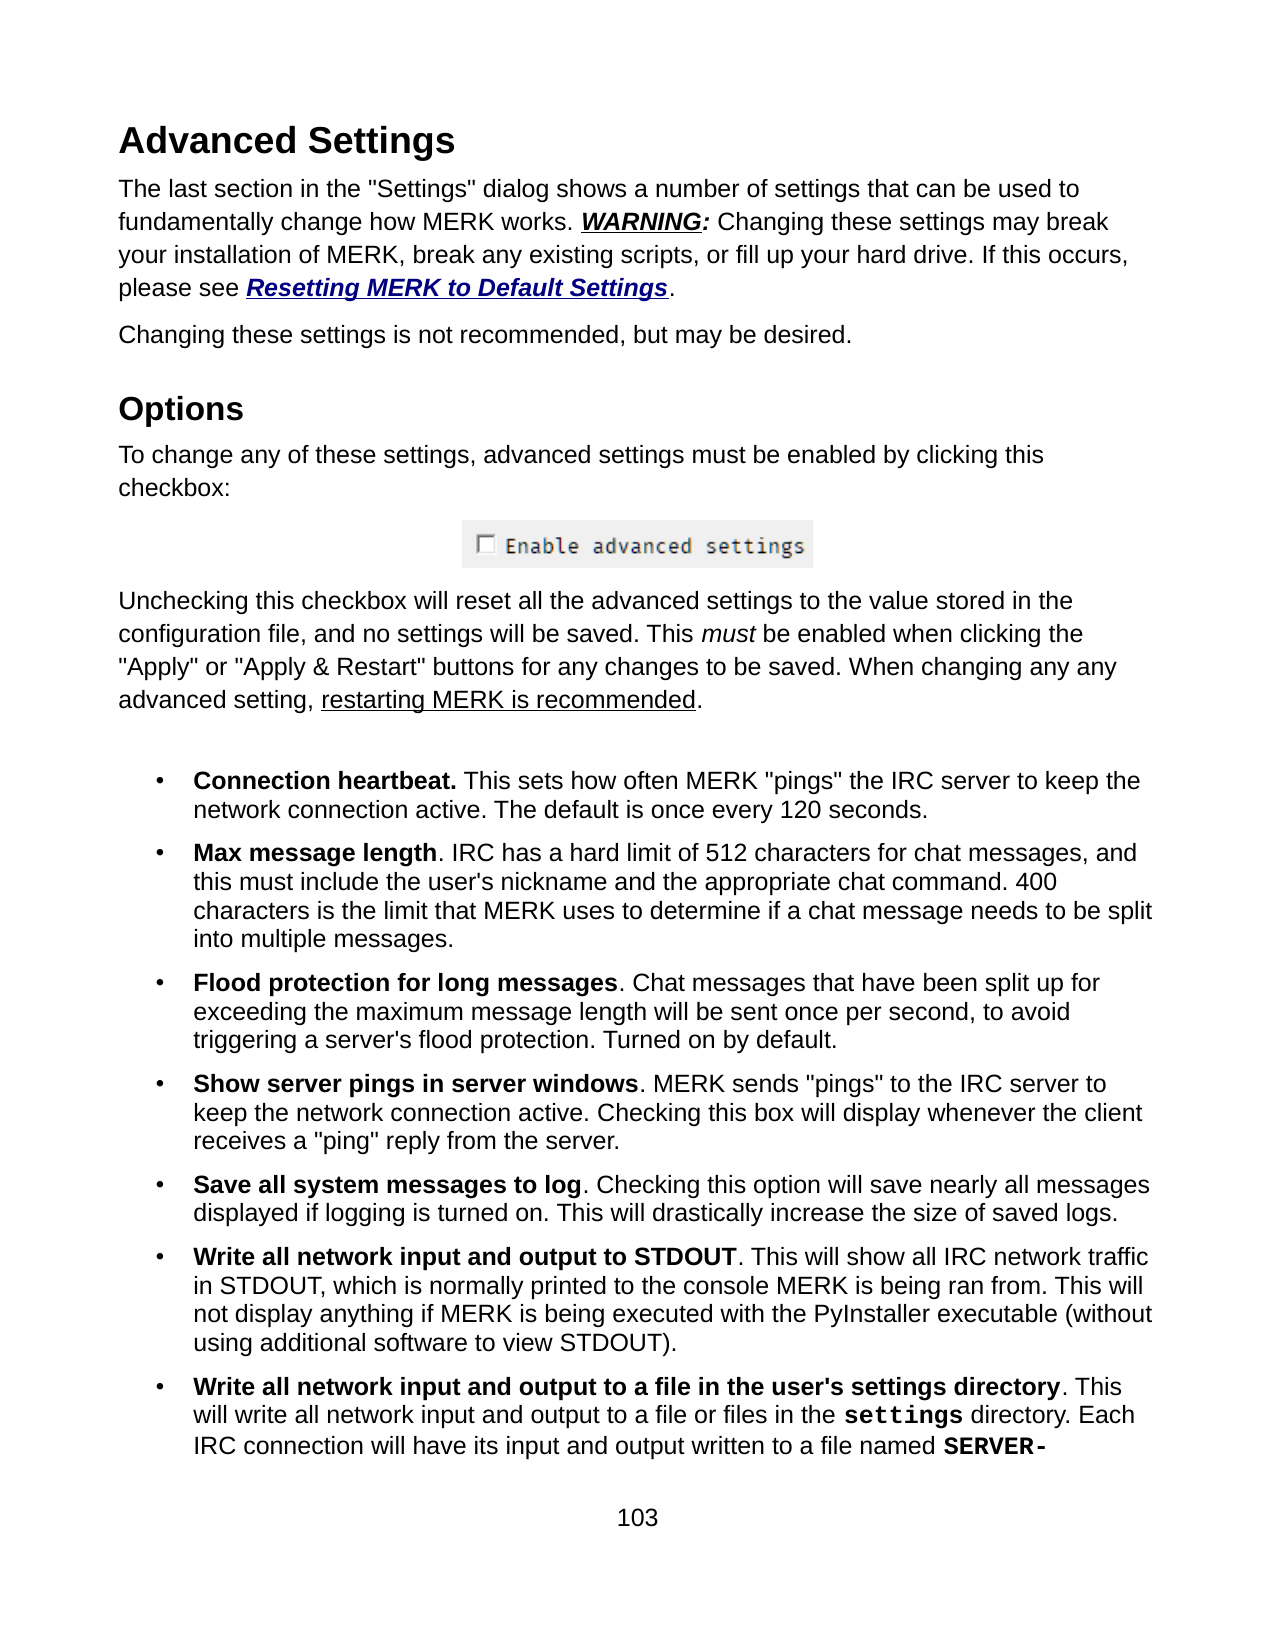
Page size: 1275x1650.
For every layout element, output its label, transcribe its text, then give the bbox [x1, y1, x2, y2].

subtitle Options [118, 389, 1157, 427]
list Connection heartbeat. This sets how often MERK "pings" the IRC server to keep the network connection active. The default is once every 120 seconds. [156, 766, 1157, 823]
text The last section in the "Settings" dialog shows a number of settings that can be used to fundamentally change how MERK works. WARNING: Changing these settings may break your installation of MERK, break any existing scripts, or fill up your hard drive. If this occurs, please see Resetting MERK to Default Settings. [118, 174, 1157, 302]
list Save all system messages to log. Checking this option will save nearly all messages displayed if logging is turned on. This will drastically increase the size of saved logs. [156, 1169, 1157, 1227]
text Unchecking this checkbox will reset all the advanced settings to the value stored in the configuration file, and no settings will be saved. This must be enabled when clicking the "Apply" or "Apply & Restart" buttons for any changes to be saved. When changing any any advanced setting, restarting MERK is recommended. [118, 586, 1157, 747]
subtitle Advanced Settings [118, 118, 1157, 161]
list Show server pings in server windows. MERK sends "pings" to the IRC server to keep the network connection active. Checking this box will display whenever the client receives a "ping" reply from the server. [156, 1069, 1157, 1155]
list Flood protection for long messages. Chat messages that have been split up for exceeding the maximum message length will be sent once per second, to avoid triggering a server's flood protection. Turned on by default. [156, 968, 1157, 1054]
list Write all network input and output to a file in the user's settings directory. This will write all network input and output to a file or files in the settings directory. Each IRC connection will have its input and output written to a file named SERVER- [156, 1371, 1157, 1462]
list Write all network input and output to STDOUT. This will show all IRC network traffic in STDOUT, which is normally printed to the console MERK is being ran from. This will not display anything if MERK is being executed with the PyInstaller executable (without using additional software to view STDOUT). [156, 1242, 1157, 1357]
list Max message length. IRC has a hard limit of 512 characters for chat messages, and this must include the user's nickname and the appropriate chat command. 400 characters is the limit that MERK uses to determine if a chat message needs to be split into multiple messages. [156, 838, 1157, 953]
text To change any of these settings, advanced settings must be enabled by clicking this checkbox: [118, 440, 1157, 502]
text Changing these settings is not recommended, but may be desired. [118, 320, 1157, 349]
picture [461, 520, 814, 568]
